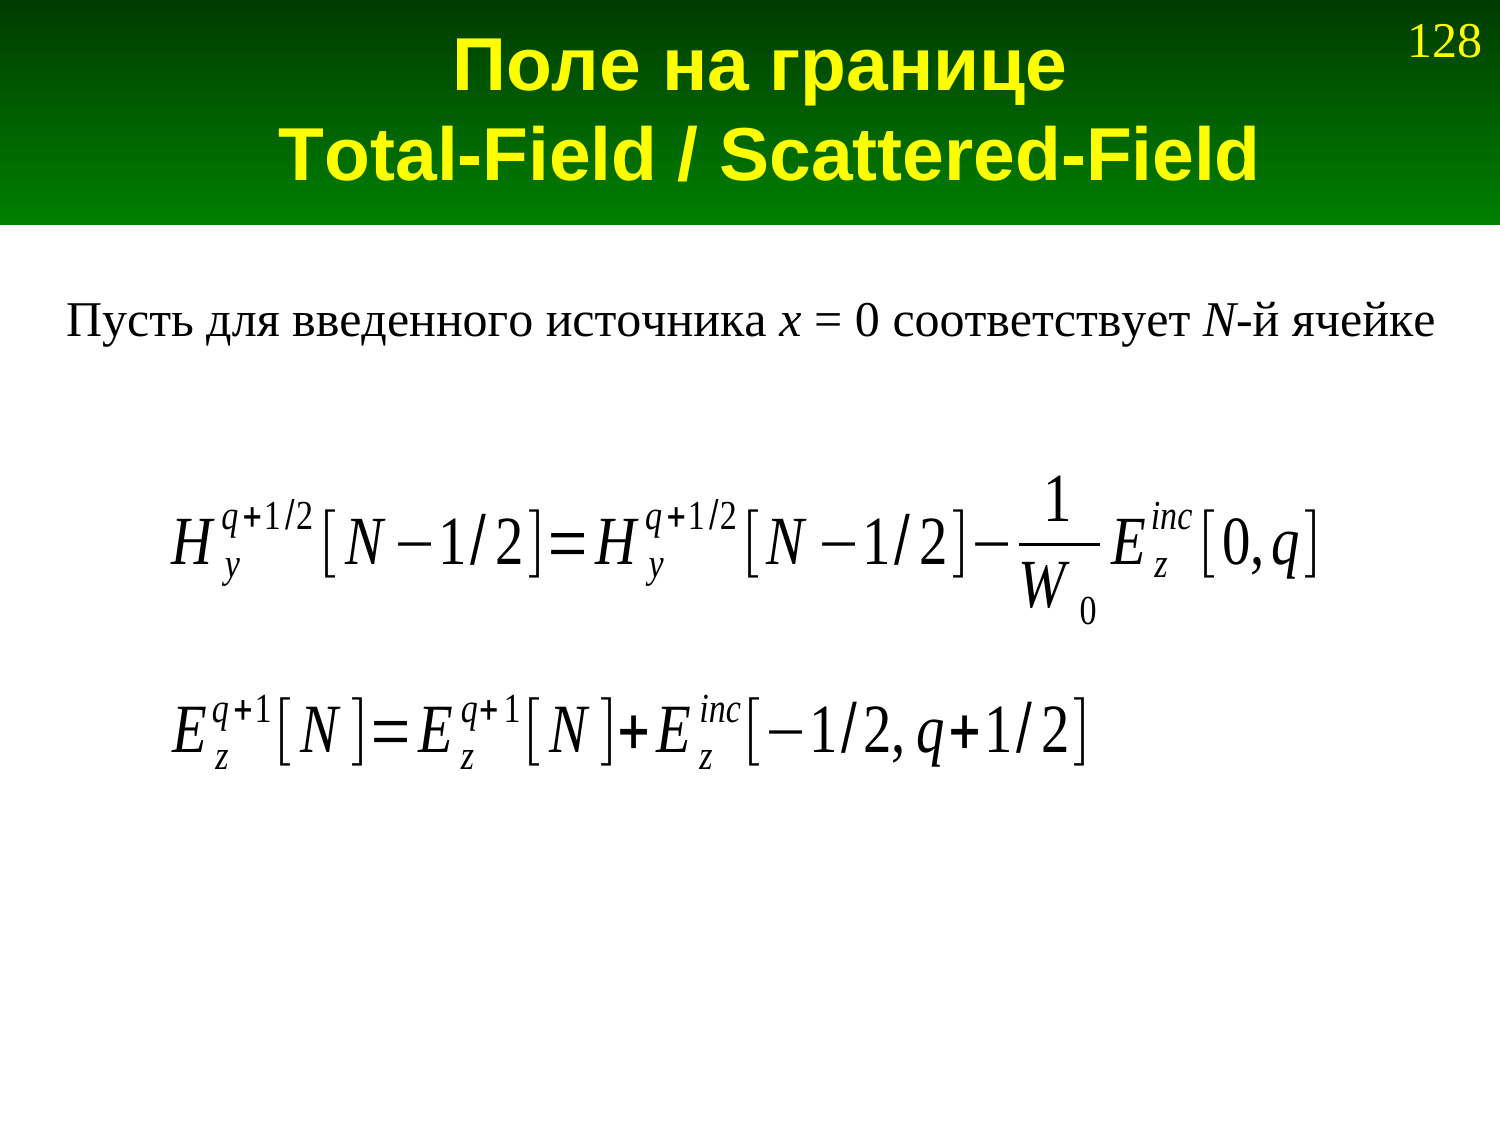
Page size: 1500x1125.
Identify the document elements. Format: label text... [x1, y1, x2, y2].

chart [154, 683, 1103, 780]
title Поле на границе Total-Field / Scattered-Field [100, 7, 1441, 204]
text_box Пусть для введенного источника x = 0 соответствует N-й ячейке [51, 279, 1468, 355]
chart [153, 460, 1335, 635]
